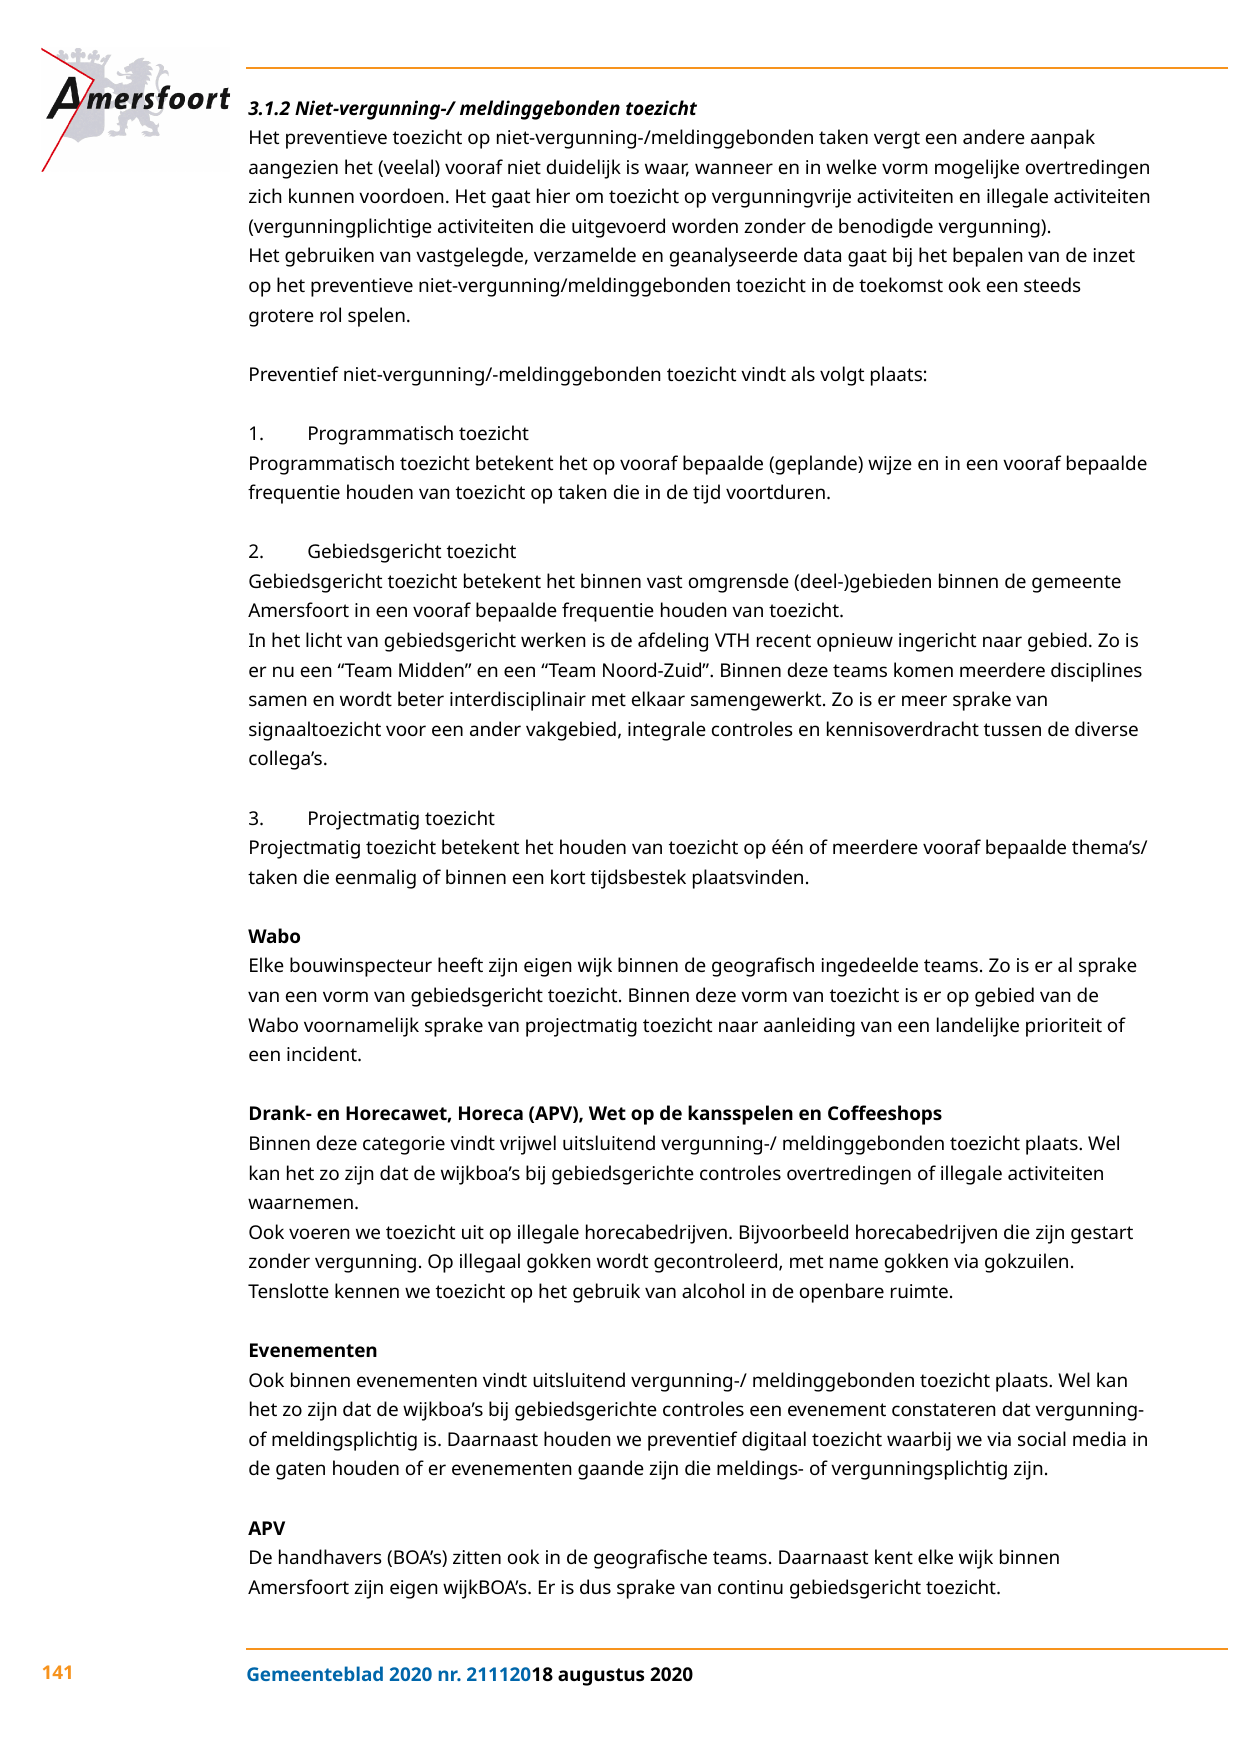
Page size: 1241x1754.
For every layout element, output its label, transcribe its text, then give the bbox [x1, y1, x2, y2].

text Elke bouwinspecteur heeft zijn eigen wijk binnen de geografisch ingedeelde teams. Zo is er al sprake van een vorm van gebiedsgericht toezicht. Binnen deze vorm van toezicht is er op gebied van de Wabo voornamelijk sprake van projectmatig toezicht naar aanleiding van een landelijke prioriteit of een incident. [248, 953, 1152, 1067]
picture [41, 47, 231, 172]
text Preventief niet-vergunning/-meldinggebonden toezicht vindt als volgt plaats: [248, 361, 1152, 387]
text Ook voeren we toezicht uit op illegale horecabedrijven. Bijvoorbeeld horecabedrijven die zijn gestart zonder vergunning. Op illegaal gokken wordt gecontroleerd, met name gokken via gokzuilen. [248, 1219, 1152, 1274]
text 3.1.2 Niet-vergunning-/ meldinggebonden toezicht [248, 95, 1152, 121]
text Drank- en Horecawet, Horeca (APV), Wet op de kansspelen en Coffeeshops [248, 1101, 1152, 1126]
text Wabo [248, 923, 1152, 949]
text Evenementen [248, 1337, 1152, 1363]
list Programmatisch toezicht [248, 420, 1152, 446]
text Tenslotte kennen we toezicht op het gebruik van alcohol in de openbare ruimte. [248, 1278, 1152, 1304]
text Ook binnen evenementen vindt uitsluitend vergunning-/ meldinggebonden toezicht plaats. Wel kan het zo zijn dat de wijkboa’s bij gebiedsgerichte controles een evenement constateren dat vergunning- of meldingsplichtig is. Daarnaast houden we preventief digitaal toezicht waarbij we via social media in de gaten houden of er evenementen gaande zijn die meldings- of vergunningsplichtig zijn. [248, 1367, 1152, 1481]
text Programmatisch toezicht betekent het op vooraf bepaalde (geplande) wijze en in een vooraf bepaalde frequentie houden van toezicht op taken die in de tijd voortduren. [248, 450, 1152, 505]
list Gebiedsgericht toezicht [248, 538, 1152, 564]
text APV [248, 1515, 1152, 1541]
text Het preventieve toezicht op niet-vergunning-/meldinggebonden taken vergt een andere aanpak aangezien het (veelal) vooraf niet duidelijk is waar, wanneer en in welke vorm mogelijke overtredingen zich kunnen voordoen. Het gaat hier om toezicht op vergunningvrije activiteiten en illegale activiteiten (vergunningplichtige activiteiten die uitgevoerd worden zonder de benodigde vergunning). [248, 124, 1152, 239]
text Gebiedsgericht toezicht betekent het binnen vast omgrensde (deel-)gebieden binnen de gemeente Amersfoort in een vooraf bepaalde frequentie houden van toezicht. [248, 568, 1152, 623]
text In het licht van gebiedsgericht werken is de afdeling VTH recent opnieuw ingericht naar gebied. Zo is er nu een “Team Midden” en een “Team Noord-Zuid”. Binnen deze teams komen meerdere disciplines samen en wordt beter interdisciplinair met elkaar samengewerkt. Zo is er meer sprake van signaaltoezicht voor een ander vakgebied, integrale controles en kennisoverdracht tussen de diverse collega’s. [248, 627, 1152, 771]
list Projectmatig toezicht [248, 805, 1152, 831]
text Het gebruiken van vastgelegde, verzamelde en geanalyseerde data gaat bij het bepalen van de inzet op het preventieve niet-vergunning/meldinggebonden toezicht in de toekomst ook een steeds grotere rol spelen. [248, 243, 1152, 328]
text Binnen deze categorie vindt vrijwel uitsluitend vergunning-/ meldinggebonden toezicht plaats. Wel kan het zo zijn dat de wijkboa’s bij gebiedsgerichte controles overtredingen of illegale activiteiten waarnemen. [248, 1130, 1152, 1215]
text De handhavers (BOA’s) zitten ook in de geografische teams. Daarnaast kent elke wijk binnen Amersfoort zijn eigen wijkBOA’s. Er is dus sprake van continu gebiedsgericht toezicht. [248, 1544, 1152, 1600]
text Projectmatig toezicht betekent het houden van toezicht op één of meerdere vooraf bepaalde thema’s/ taken die eenmalig of binnen een kort tijdsbestek plaatsvinden. [248, 834, 1152, 890]
